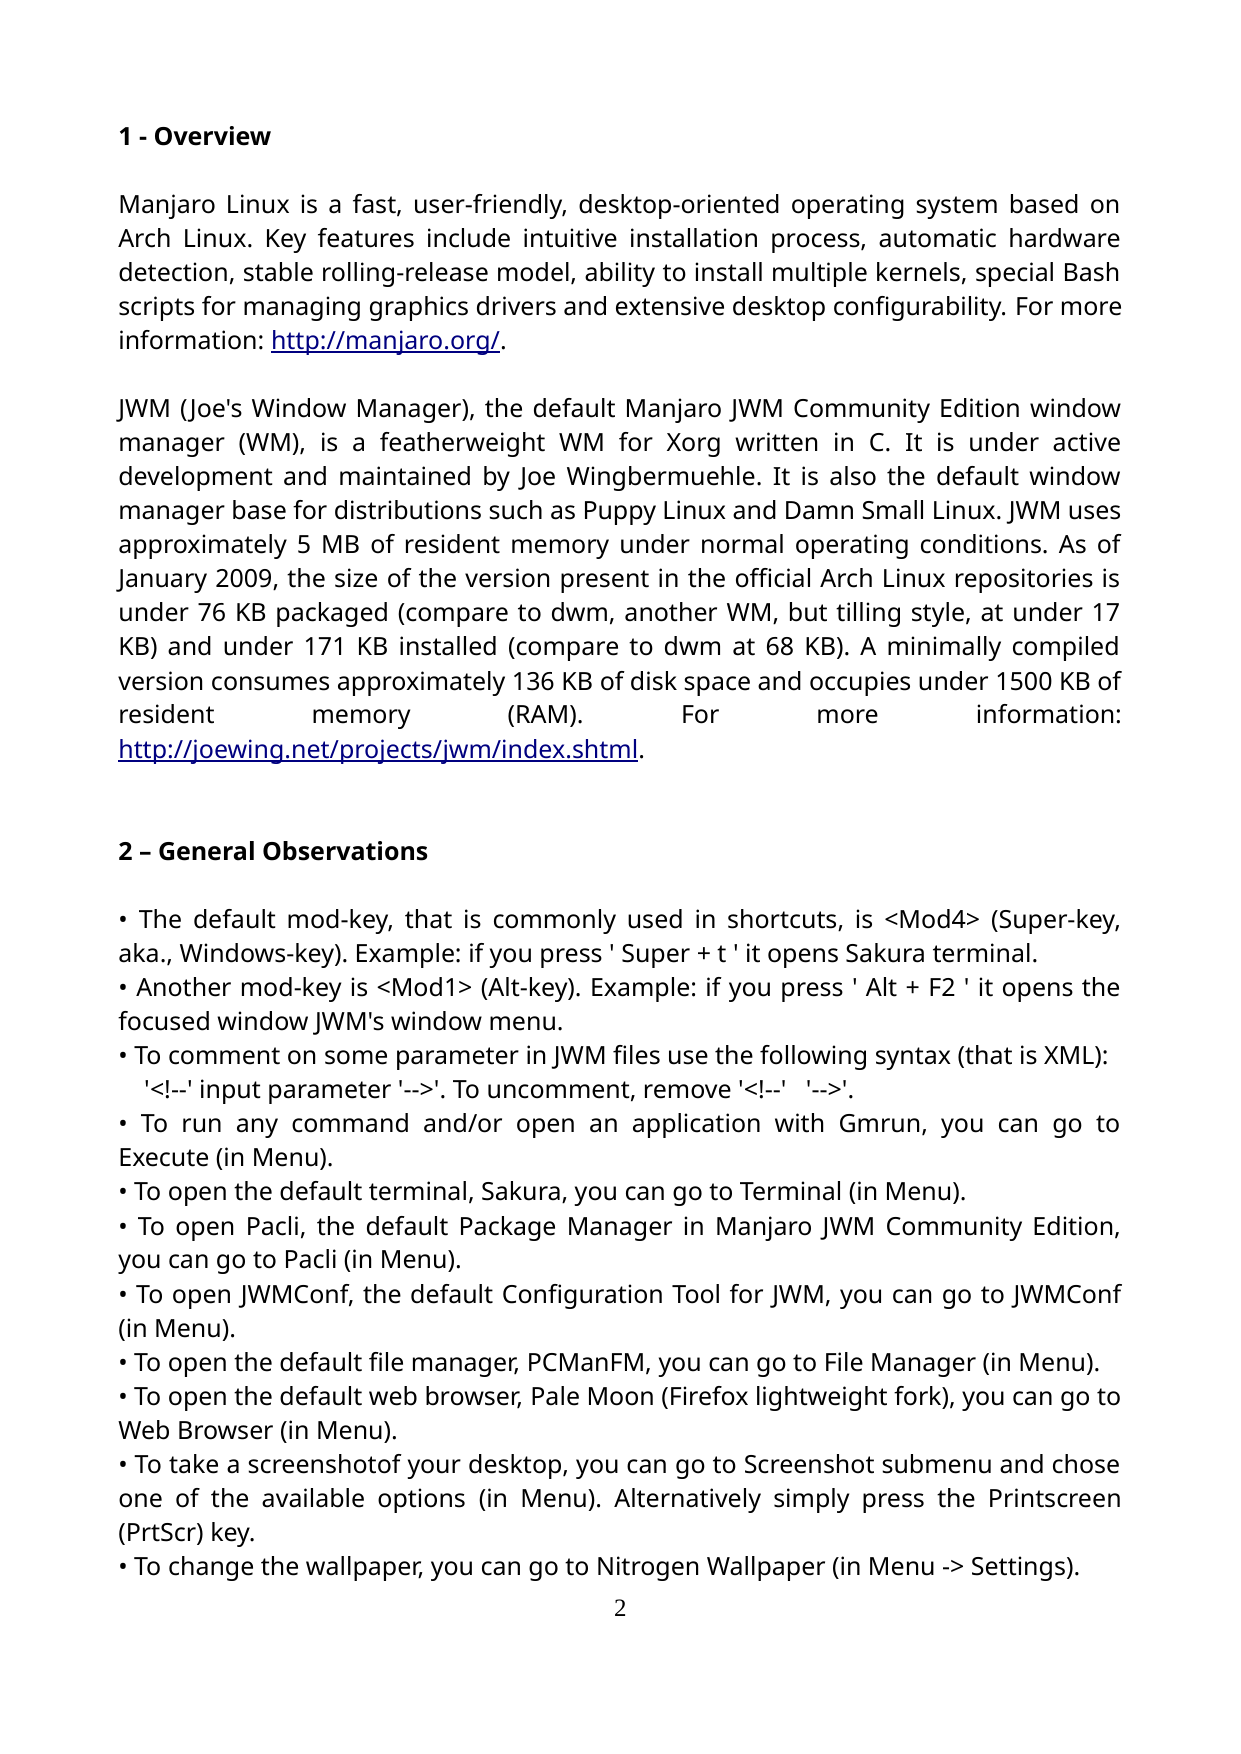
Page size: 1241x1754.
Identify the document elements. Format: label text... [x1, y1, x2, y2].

text • Another mod-key is <Mod1> (Alt-key). Example: if you press ' Alt + F2 ' it opens the focused window JWM's window menu. [118, 970, 1122, 1038]
text • To open the default web browser, Pale Moon (Firefox lightweight fork), you can go to Web Browser (in Menu). [118, 1378, 1122, 1447]
subtitle 1 - Overview [118, 118, 1122, 152]
text JWM (Joe's Window Manager), the default Manjaro JWM Community Edition window manager (WM), is a featherweight WM for Xorg written in C. It is under active development and maintained by Joe Wingbermuehle. It is also the default window manager base for distributions such as Puppy Linux and Damn Small Linux. JWM uses approximately 5 MB of resident memory under normal operating conditions. As of January 2009, the size of the version present in the official Arch Linux repositories is under 76 KB packaged (compare to dwm, another WM, but tilling style, at under 17 KB) and under 171 KB installed (compare to dwm at 68 KB). A minimally compiled version consumes approximately 136 KB of disk space and occupies under 1500 KB of resident memory (RAM). For more information: http://joewing.net/projects/jwm/index.shtml. [118, 391, 1122, 765]
text • To comment on some parameter in JWM files use the following syntax (that is XML): [118, 1038, 1122, 1072]
text • To change the wallpaper, you can go to Nitrogen Wallpaper (in Menu -> Settings). [118, 1549, 1122, 1583]
text • To run any command and/or open an application with Gmrun, you can go to Execute (in Menu). [118, 1106, 1122, 1174]
text • To open the default terminal, Sakura, you can go to Terminal (in Menu). [118, 1174, 1122, 1208]
text • To open the default file manager, PCManFM, you can go to File Manager (in Menu). [118, 1344, 1122, 1378]
subtitle 2 – General Observations [118, 833, 1122, 867]
text • To open Pacli, the default Package Manager in Manjaro JWM Community Edition, you can go to Pacli (in Menu). [118, 1208, 1122, 1276]
text • The default mod-key, that is commonly used in shortcuts, is <Mod4> (Super-key, aka., Windows-key). Example: if you press ' Super + t ' it opens Sakura terminal. [118, 902, 1122, 970]
text • To take a screenshotof your desktop, you can go to Screenshot submenu and chose one of the available options (in Menu). Alternatively simply press the Printscreen (PrtScr) key. [118, 1447, 1122, 1549]
text • To open JWMConf, the default Configuration Tool for JWM, you can go to JWMConf (in Menu). [118, 1276, 1122, 1344]
text Manjaro Linux is a fast, user-friendly, desktop-oriented operating system based on Arch Linux. Key features include intuitive installation process, automatic hardware detection, stable rolling-release model, ability to install multiple kernels, special Bash scripts for managing graphics drivers and extensive desktop configurability. For more information: http://manjaro.org/. [118, 186, 1122, 357]
text '<!--' input parameter '-->'. To uncomment, remove '<!--' '-->'. [118, 1072, 1122, 1106]
